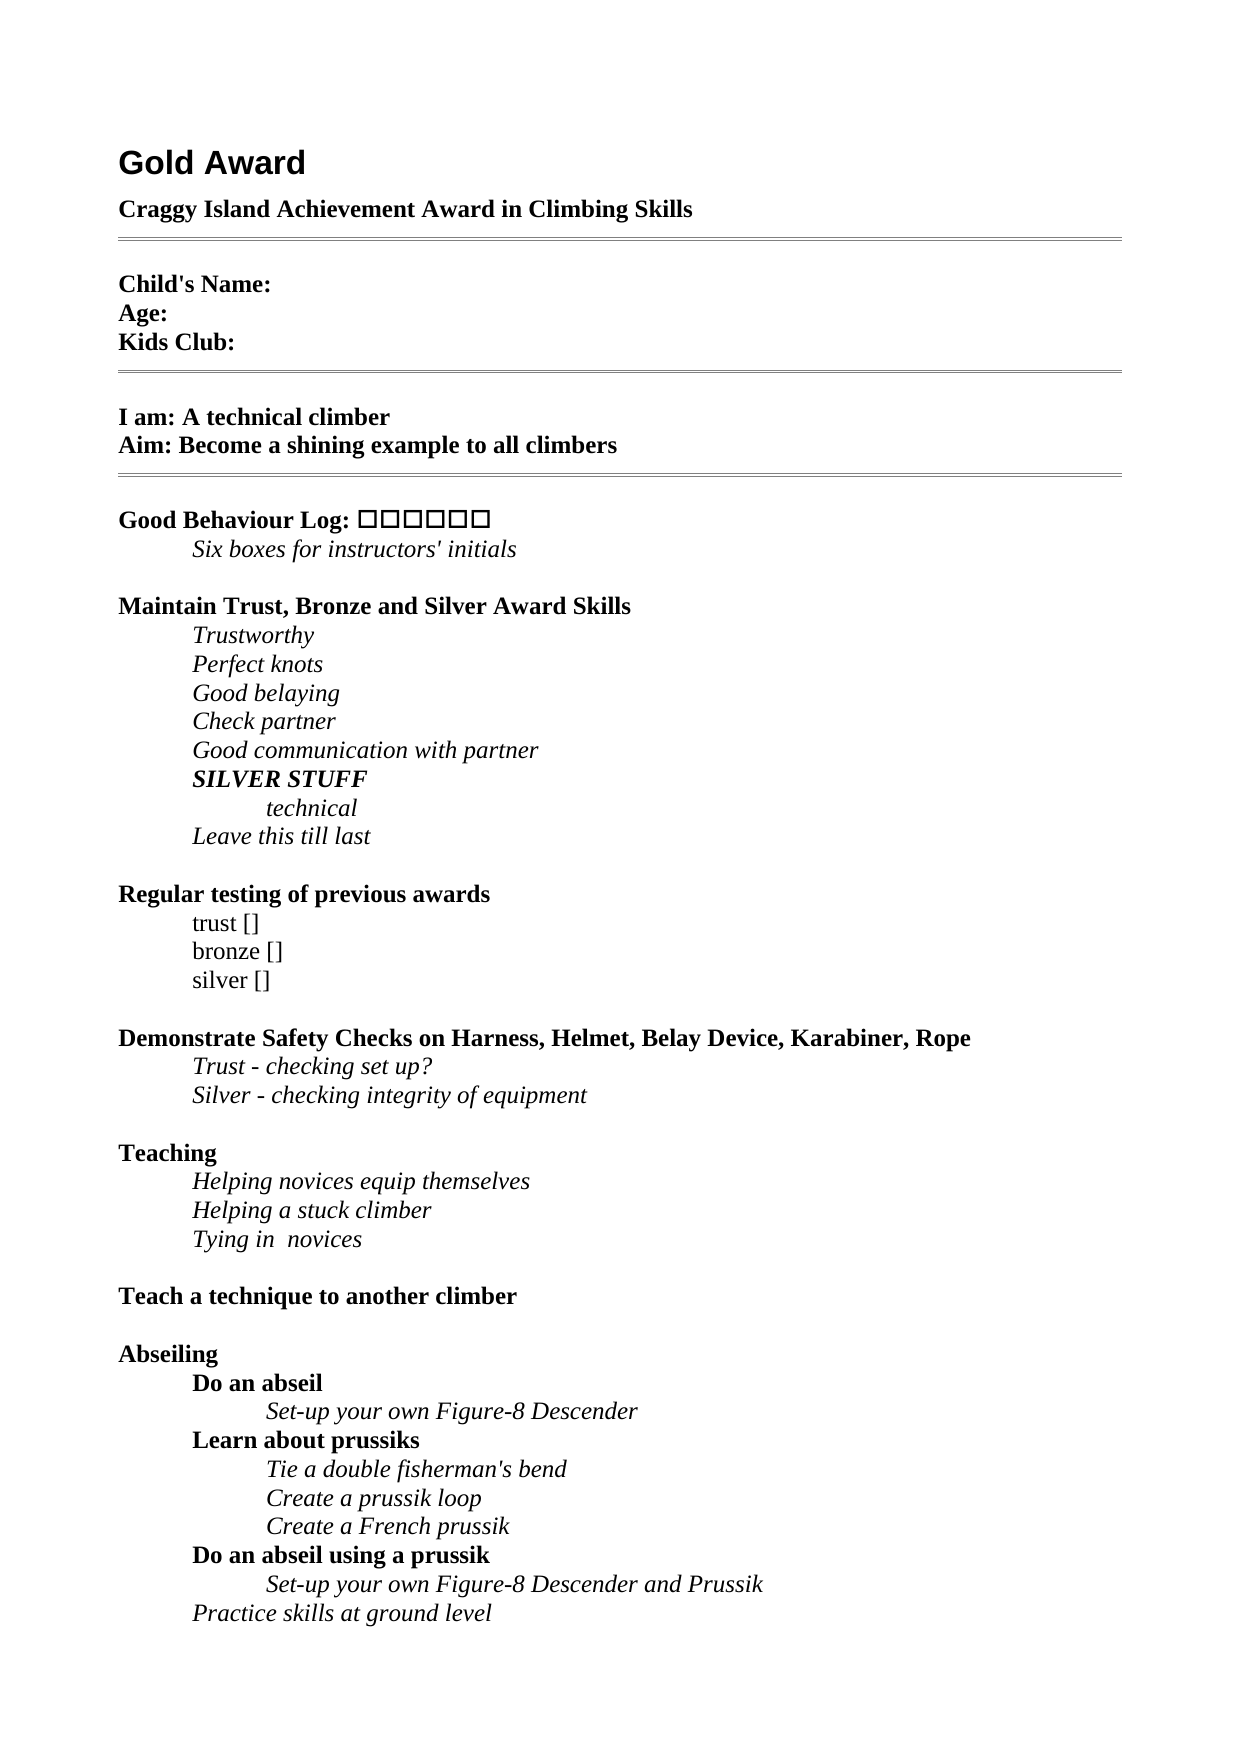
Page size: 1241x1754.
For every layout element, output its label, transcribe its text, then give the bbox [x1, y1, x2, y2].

text Do an abseil [192, 1368, 1122, 1396]
text Tie a double fisherman's bend [266, 1454, 1122, 1483]
text Leave this till last [192, 821, 1122, 850]
text Abseiling [118, 1339, 1122, 1368]
text Trust - checking set up? [192, 1051, 1122, 1080]
text Kids Club: [118, 327, 1122, 355]
text Check partner [192, 706, 1122, 735]
text Six boxes for instructors' initials [192, 534, 1122, 563]
text I am: A technical climber [118, 402, 1122, 430]
text Teaching [118, 1138, 1122, 1166]
text technical [266, 793, 1122, 821]
text Create a prussik loop [266, 1483, 1122, 1511]
text Tying in novices [192, 1224, 1122, 1253]
text bronze [] [192, 936, 1122, 965]
subtitle Gold Award [118, 143, 1122, 182]
text Perfect knots [192, 649, 1122, 678]
text SILVER STUFF [192, 764, 1122, 793]
text Helping a stuck climber [192, 1195, 1122, 1224]
text Good communication with partner [192, 735, 1122, 764]
text Maintain Trust, Bronze and Silver Award Skills [118, 591, 1122, 620]
text Set-up your own Figure-8 Descender and Prussik [266, 1569, 1122, 1598]
text Craggy Island Achievement Award in Climbing Skills [118, 194, 1122, 223]
text Aim: Become a shining example to all climbers [118, 430, 1122, 459]
text Create a French prussik [266, 1511, 1122, 1540]
text Teach a technique to another climber [118, 1281, 1122, 1310]
text Demonstrate Safety Checks on Harness, Helmet, Belay Device, Karabiner, Rope [118, 1023, 1122, 1051]
text Regular testing of previous awards [118, 879, 1122, 908]
text trust [] [192, 908, 1122, 936]
text Child's Name: [118, 269, 1122, 298]
text Set-up your own Figure-8 Descender [266, 1396, 1122, 1425]
text Helping novices equip themselves [192, 1166, 1122, 1195]
text Age: [118, 298, 1122, 327]
text Good belaying [192, 678, 1122, 706]
text Learn about prussiks [192, 1425, 1122, 1454]
text Practice skills at ground level [192, 1598, 1122, 1626]
text Trustworthy [192, 620, 1122, 649]
text Do an abseil using a prussik [192, 1540, 1122, 1569]
text silver [] [192, 965, 1122, 994]
text Good Behaviour Log:  [118, 505, 1122, 534]
text Silver - checking integrity of equipment [192, 1080, 1122, 1109]
